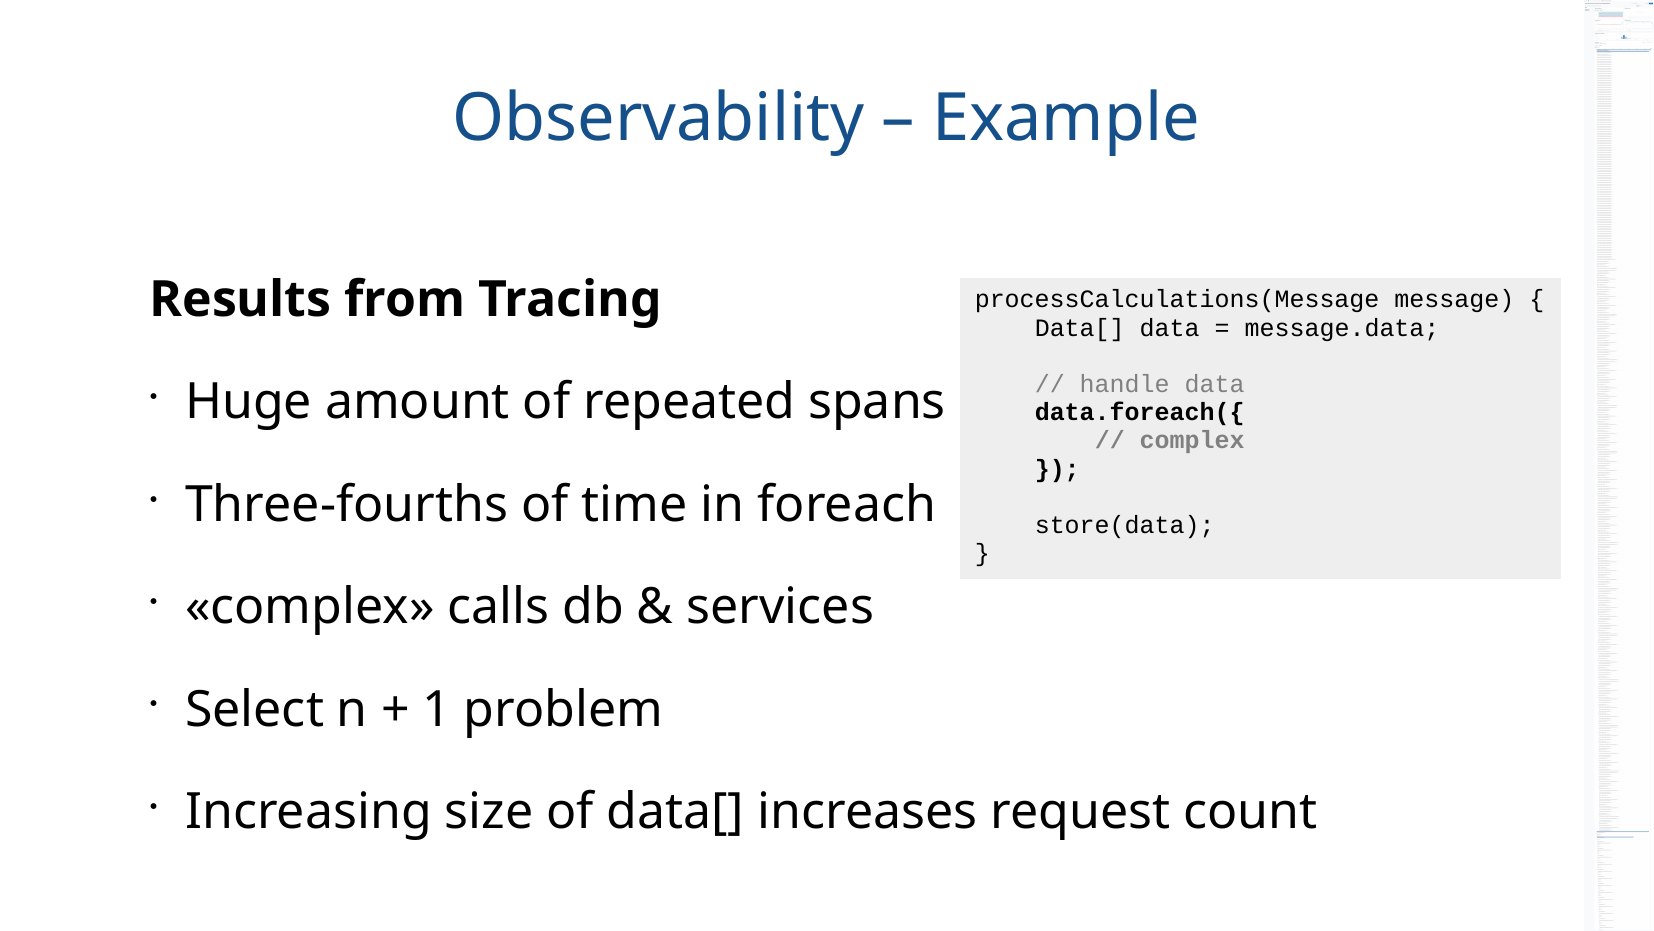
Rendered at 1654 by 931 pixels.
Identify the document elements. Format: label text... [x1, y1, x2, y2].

text_box Results from Tracing Huge amount of repeated spans Three-fourths of time in foreach «complex» calls db & services Select n + 1 problem Increasing size of data[] increases request count [135, 221, 1381, 931]
picture [1584, 0, 1654, 931]
text_box processCalculations(Message message) { Data[] data = message.data; // handle data data.foreach({ // complex }); store(data); } [1381, 278, 1561, 579]
title Observability – Example [82, 36, 1571, 193]
